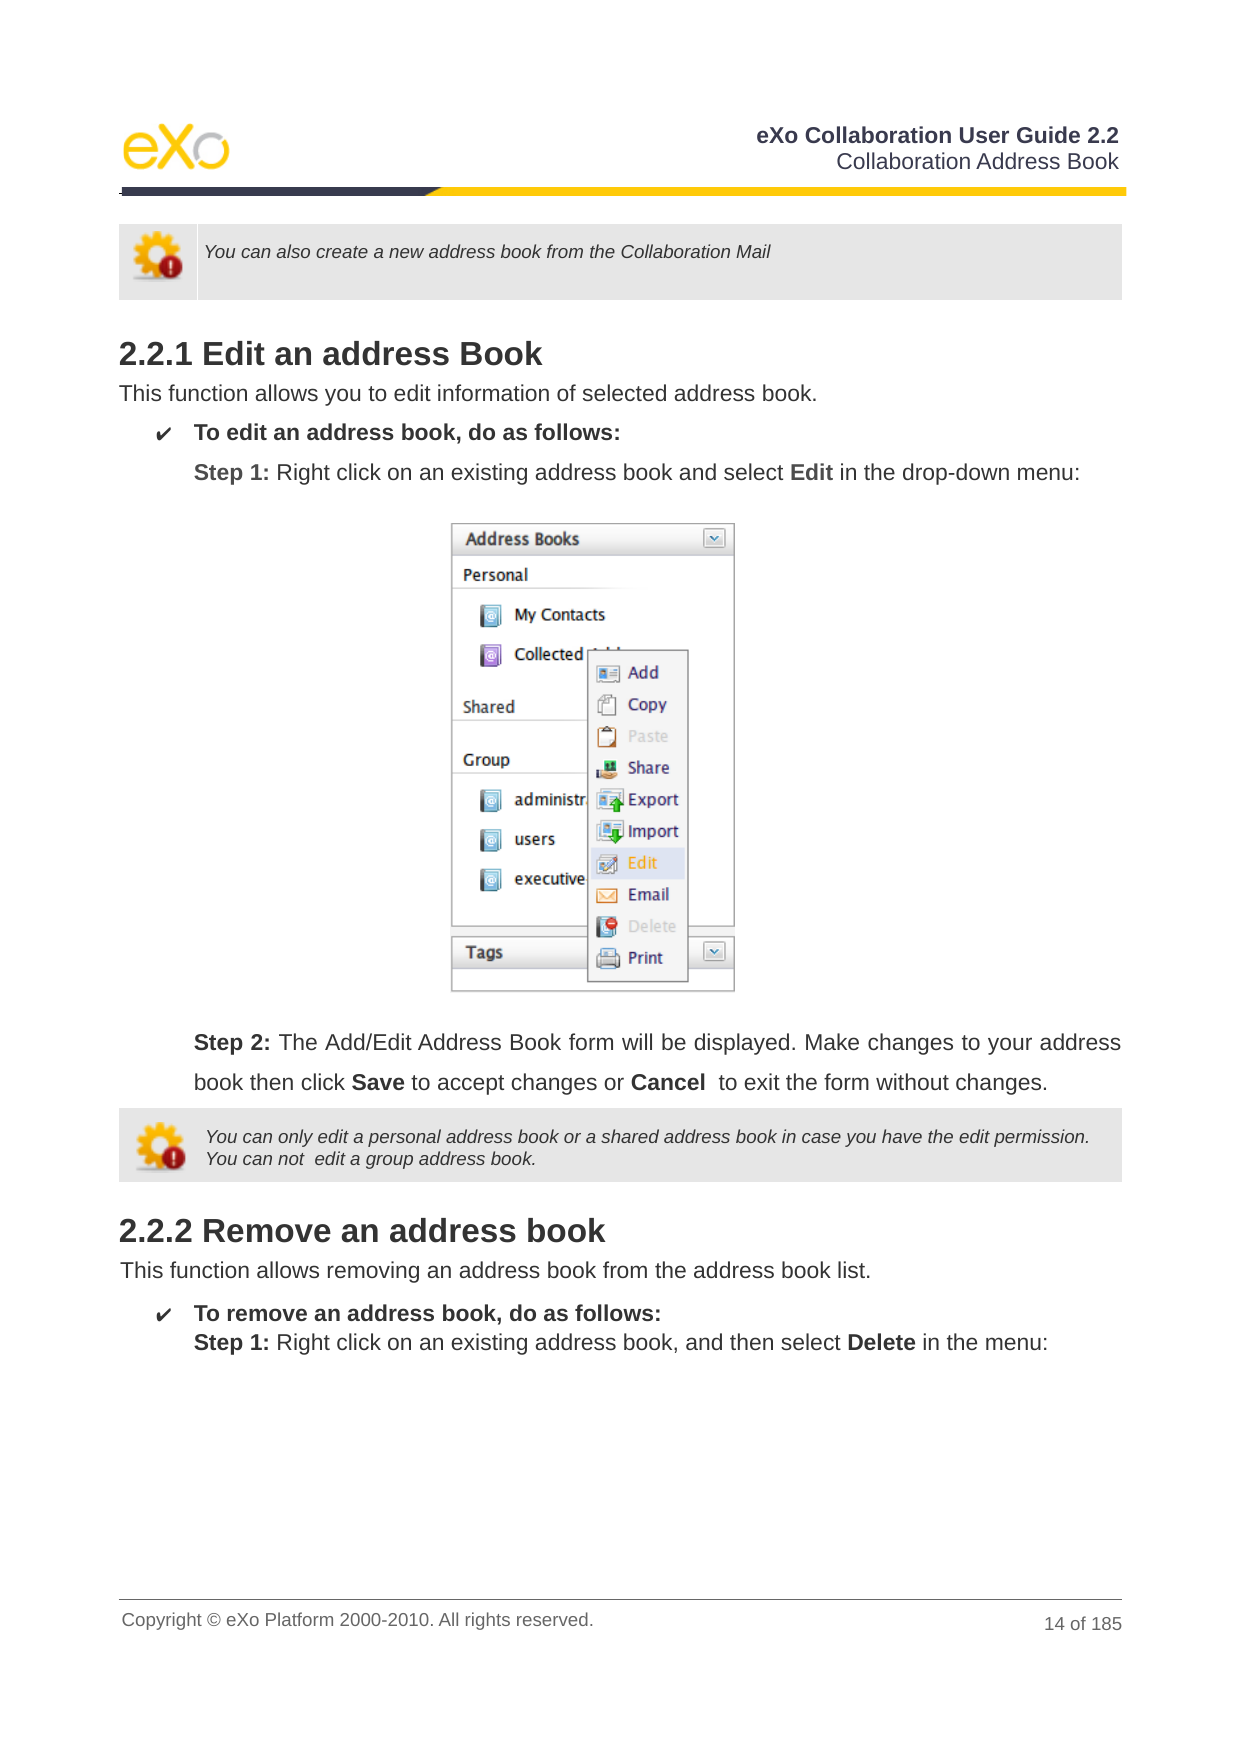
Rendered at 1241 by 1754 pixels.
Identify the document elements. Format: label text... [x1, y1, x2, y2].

list To remove an address book, do as follows: [156, 1299, 1122, 1326]
table_header You can only edit a personal address book or a shared address book in case you have the edit permission. You can not edit a group address book. [199, 1108, 1122, 1182]
list Step 1: Right click on an existing address book, and then select Delete in the menu: [156, 1329, 1122, 1355]
subtitle Edit an address Book [118, 334, 1122, 372]
picture [123, 123, 230, 170]
picture [135, 1122, 186, 1173]
picture [121, 187, 1127, 196]
table_header You can also create a new address book from the Collaboration Mail [198, 224, 1122, 300]
table_header [119, 224, 197, 300]
list This function allows removing an address book from the address book list. [82, 1257, 1122, 1283]
subtitle Remove an address book [118, 1211, 1122, 1249]
text This function allows you to edit information of selected address book. [118, 380, 1122, 406]
list To edit an address book, do as follows: [156, 419, 1122, 446]
picture [132, 231, 183, 282]
list Step 2: The Add/Edit Address Book form will be displayed. Make changes to your address book then click Save to accept changes or Cancel to exit the form without changes. [156, 1029, 1122, 1095]
list Step 1: Right click on an existing address book and select Edit in the drop-down menu: [156, 459, 1122, 485]
picture [450, 523, 735, 993]
table_header [119, 1108, 199, 1182]
